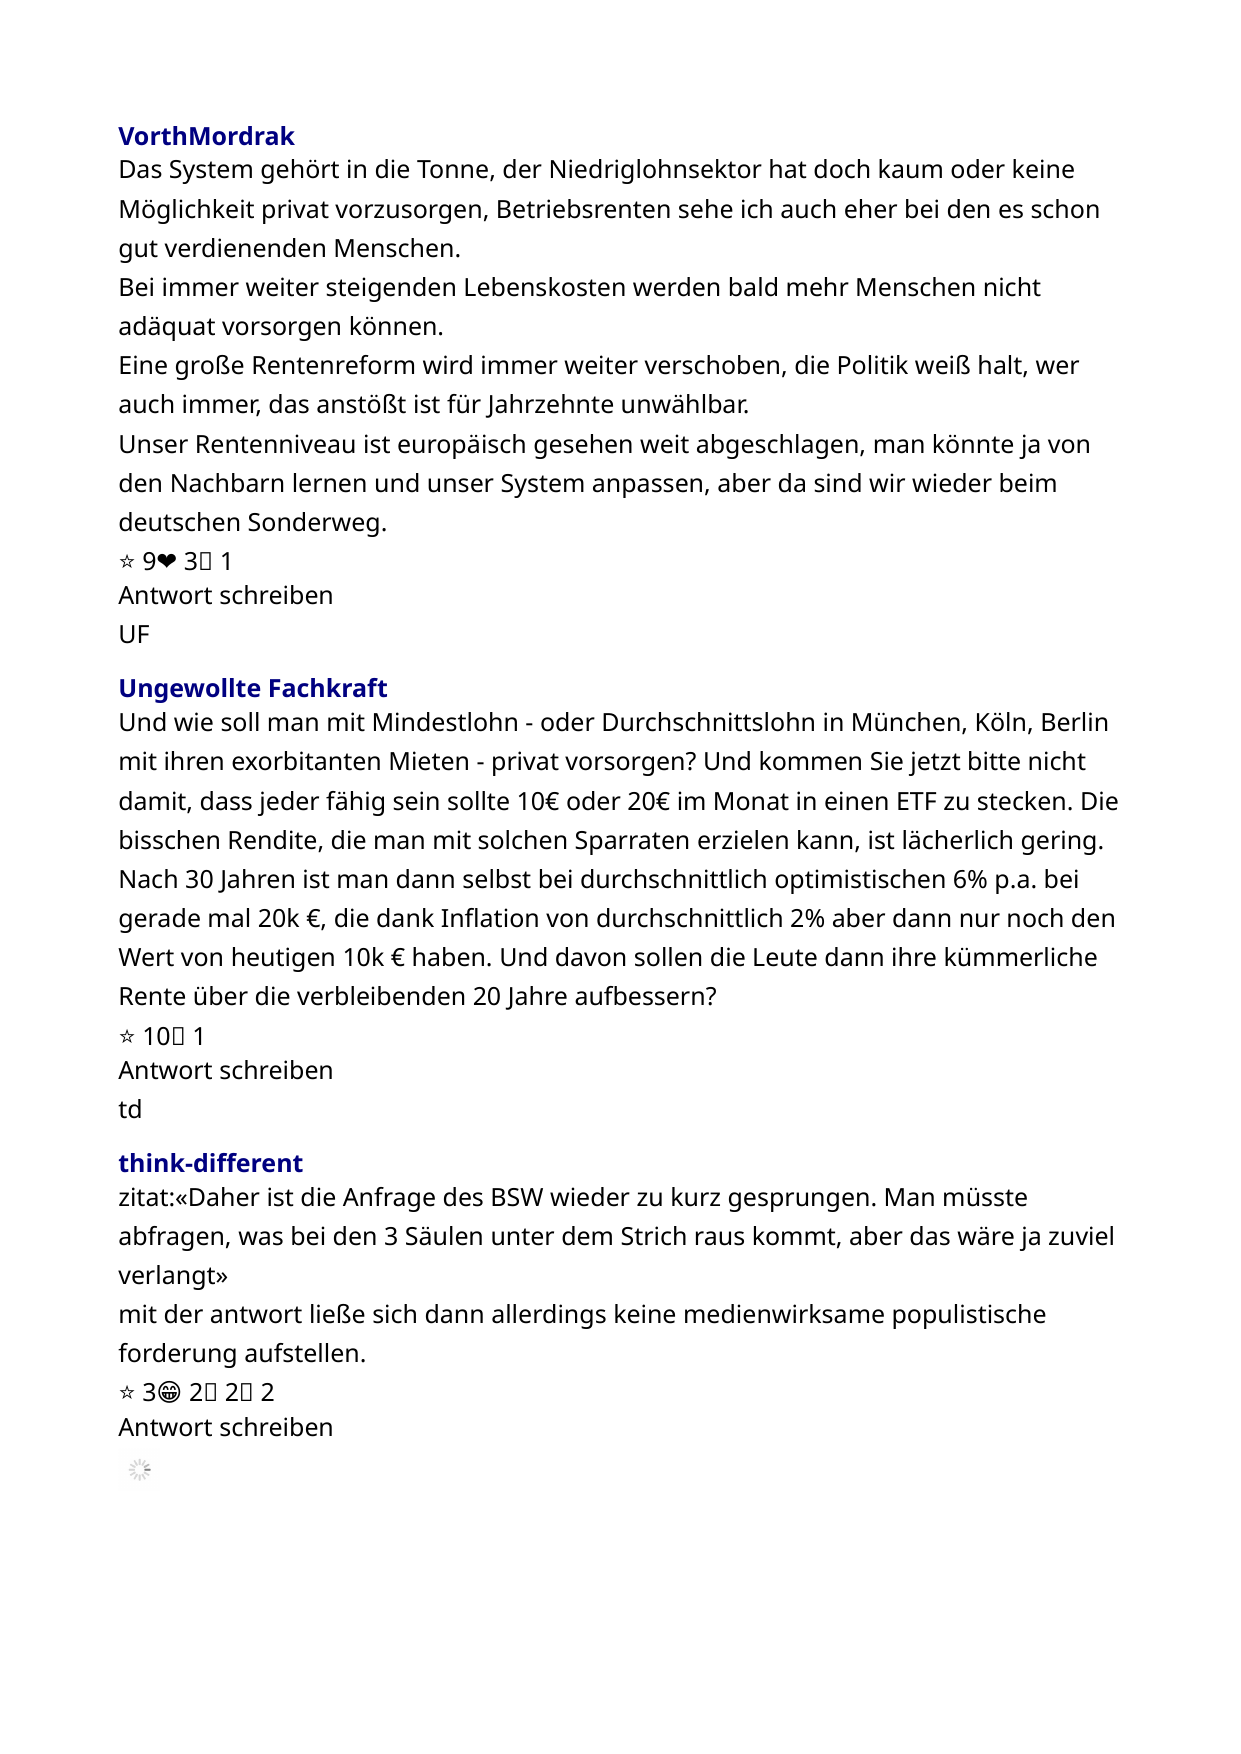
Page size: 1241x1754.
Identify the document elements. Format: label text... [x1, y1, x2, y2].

picture [118, 1448, 161, 1491]
subtitle think-different [118, 1145, 1122, 1179]
text Das System gehört in die Tonne, der Niedriglohnsektor hat doch kaum oder keine Möglichkeit privat vorzusorgen, Betriebsrenten sehe ich auch eher bei den es schon gut verdienenden Menschen. [118, 152, 1122, 264]
text Bei immer weiter steigenden Lebenskosten werden bald mehr Menschen nicht adäquat vorsorgen können. [118, 270, 1122, 343]
text UF [118, 617, 1122, 651]
text Antwort schreiben [118, 1409, 1122, 1443]
text zitat:«Daher ist die Anfrage des BSW wieder zu kurz gesprungen. Man müsste abfragen, was bei den 3 Säulen unter dem Strich raus kommt, aber das wäre ja zuviel verlangt» [118, 1179, 1122, 1292]
text ⭐️ 3😁 2🙁 2🤨 2 [118, 1375, 1122, 1409]
subtitle VorthMordrak [118, 118, 1122, 152]
text Und wie soll man mit Mindestlohn - oder Durchschnittslohn in München, Köln, Berlin mit ihren exorbitanten Mieten - privat vorsorgen? Und kommen Sie jetzt bitte nicht damit, dass jeder fähig sein sollte 10€ oder 20€ im Monat in einen ETF zu stecken. Die bisschen Rendite, die man mit solchen Sparraten erzielen kann, ist lächerlich gering. Nach 30 Jahren ist man dann selbst bei durchschnittlich optimistischen 6% p.a. bei gerade mal 20k €, die dank Inflation von durchschnittlich 2% aber dann nur noch den Wert von heutigen 10k € haben. Und davon sollen die Leute dann ihre kümmerliche Rente über die verbleibenden 20 Jahre aufbessern? [118, 705, 1122, 1013]
text Antwort schreiben [118, 578, 1122, 612]
text td [118, 1091, 1122, 1126]
text Antwort schreiben [118, 1052, 1122, 1086]
text ⭐️ 9❤️ 3🙁 1 [118, 544, 1122, 578]
subtitle Ungewollte Fachkraft [118, 671, 1122, 705]
text mit der antwort ließe sich dann allerdings keine medienwirksame populistische forderung aufstellen. [118, 1297, 1122, 1370]
text Unser Rentenniveau ist europäisch gesehen weit abgeschlagen, man könnte ja von den Nachbarn lernen und unser System anpassen, aber da sind wir wieder beim deutschen Sonderweg. [118, 426, 1122, 539]
text ⭐️ 10🙁 1 [118, 1018, 1122, 1052]
text Eine große Rentenreform wird immer weiter verschoben, die Politik weiß halt, wer auch immer, das anstößt ist für Jahrzehnte unwählbar. [118, 348, 1122, 421]
